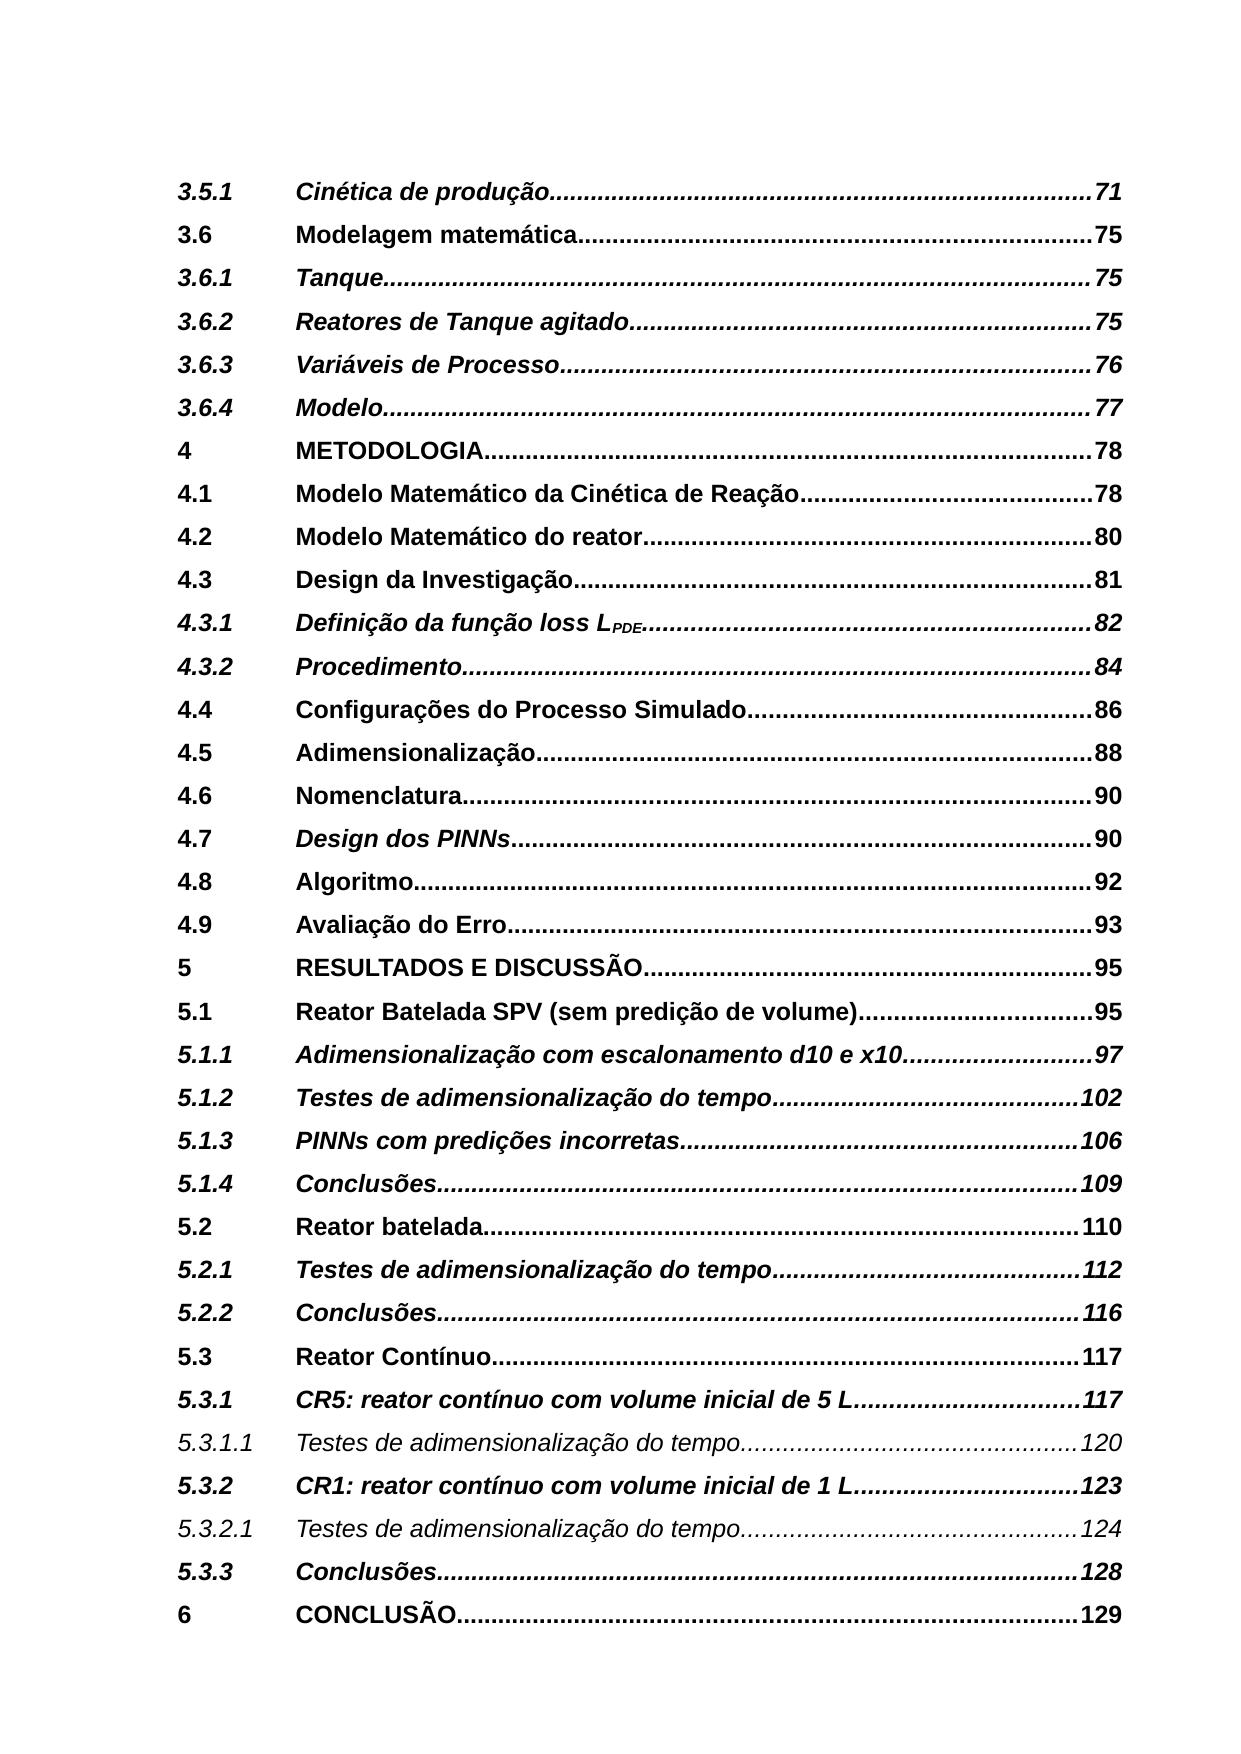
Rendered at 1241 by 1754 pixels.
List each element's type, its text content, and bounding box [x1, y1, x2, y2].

text 5.2.1 Testes de adimensionalização do tempo 112 [177, 1255, 1122, 1284]
text 4.5 Adimensionalização 88 [177, 738, 1122, 767]
text 5.3.1 CR5: reator contínuo com volume inicial de 5 L 117 [177, 1385, 1122, 1413]
text 5.2.2 Conclusões 116 [177, 1298, 1122, 1327]
text 4.7 Design dos PINNs 90 [177, 824, 1122, 853]
text 5.3 Reator Contínuo 117 [177, 1342, 1122, 1370]
text 5.3.3 Conclusões 128 [177, 1557, 1122, 1586]
text 4.9 Avaliação do Erro 93 [177, 910, 1122, 939]
text 4.3.2 Procedimento 84 [177, 652, 1122, 680]
text 3.6.2 Reatores de Tanque agitado 75 [177, 307, 1122, 335]
text 4.3 Design da Investigação 81 [177, 565, 1122, 594]
text 5.3.2.1 Testes de adimensionalização do tempo 124 [177, 1514, 1122, 1543]
text 5.2 Reator batelada 110 [177, 1212, 1122, 1241]
text 5.3.2 CR1: reator contínuo com volume inicial de 1 L 123 [177, 1471, 1122, 1500]
text 5 RESULTADOS E DISCUSSÃO 95 [177, 953, 1122, 982]
text 4.2 Modelo Matemático do reator 80 [177, 522, 1122, 551]
text 3.6.4 Modelo 77 [177, 393, 1122, 422]
text 3.6.3 Variáveis de Processo 76 [177, 350, 1122, 378]
text 5.1.1 Adimensionalização com escalonamento d10 e x10 97 [177, 1040, 1122, 1068]
text 4.8 Algoritmo 92 [177, 867, 1122, 896]
text 5.1.4 Conclusões 109 [177, 1169, 1122, 1198]
text 4.4 Configurações do Processo Simulado 86 [177, 695, 1122, 723]
text 4 Metodologia 78 [177, 436, 1122, 465]
text 3.5.1 Cinética de produção 71 [177, 177, 1122, 206]
text 3.6 Modelagem matemática 75 [177, 220, 1122, 249]
text 5.1.2 Testes de adimensionalização do tempo 102 [177, 1083, 1122, 1112]
text 5.1.3 PINNs com predições incorretas 106 [177, 1126, 1122, 1155]
text 4.1 Modelo Matemático da Cinética de Reação 78 [177, 479, 1122, 508]
text 3.6.1 Tanque 75 [177, 263, 1122, 292]
text 4.3.1 Definição da função loss LPDE 82 [177, 608, 1122, 637]
text 4.6 Nomenclatura 90 [177, 781, 1122, 810]
text 5.3.1.1 Testes de adimensionalização do tempo 120 [177, 1428, 1122, 1457]
text 6 Conclusão 129 [177, 1600, 1122, 1629]
text 5.1 Reator Batelada SPV (sem predição de volume) 95 [177, 997, 1122, 1025]
